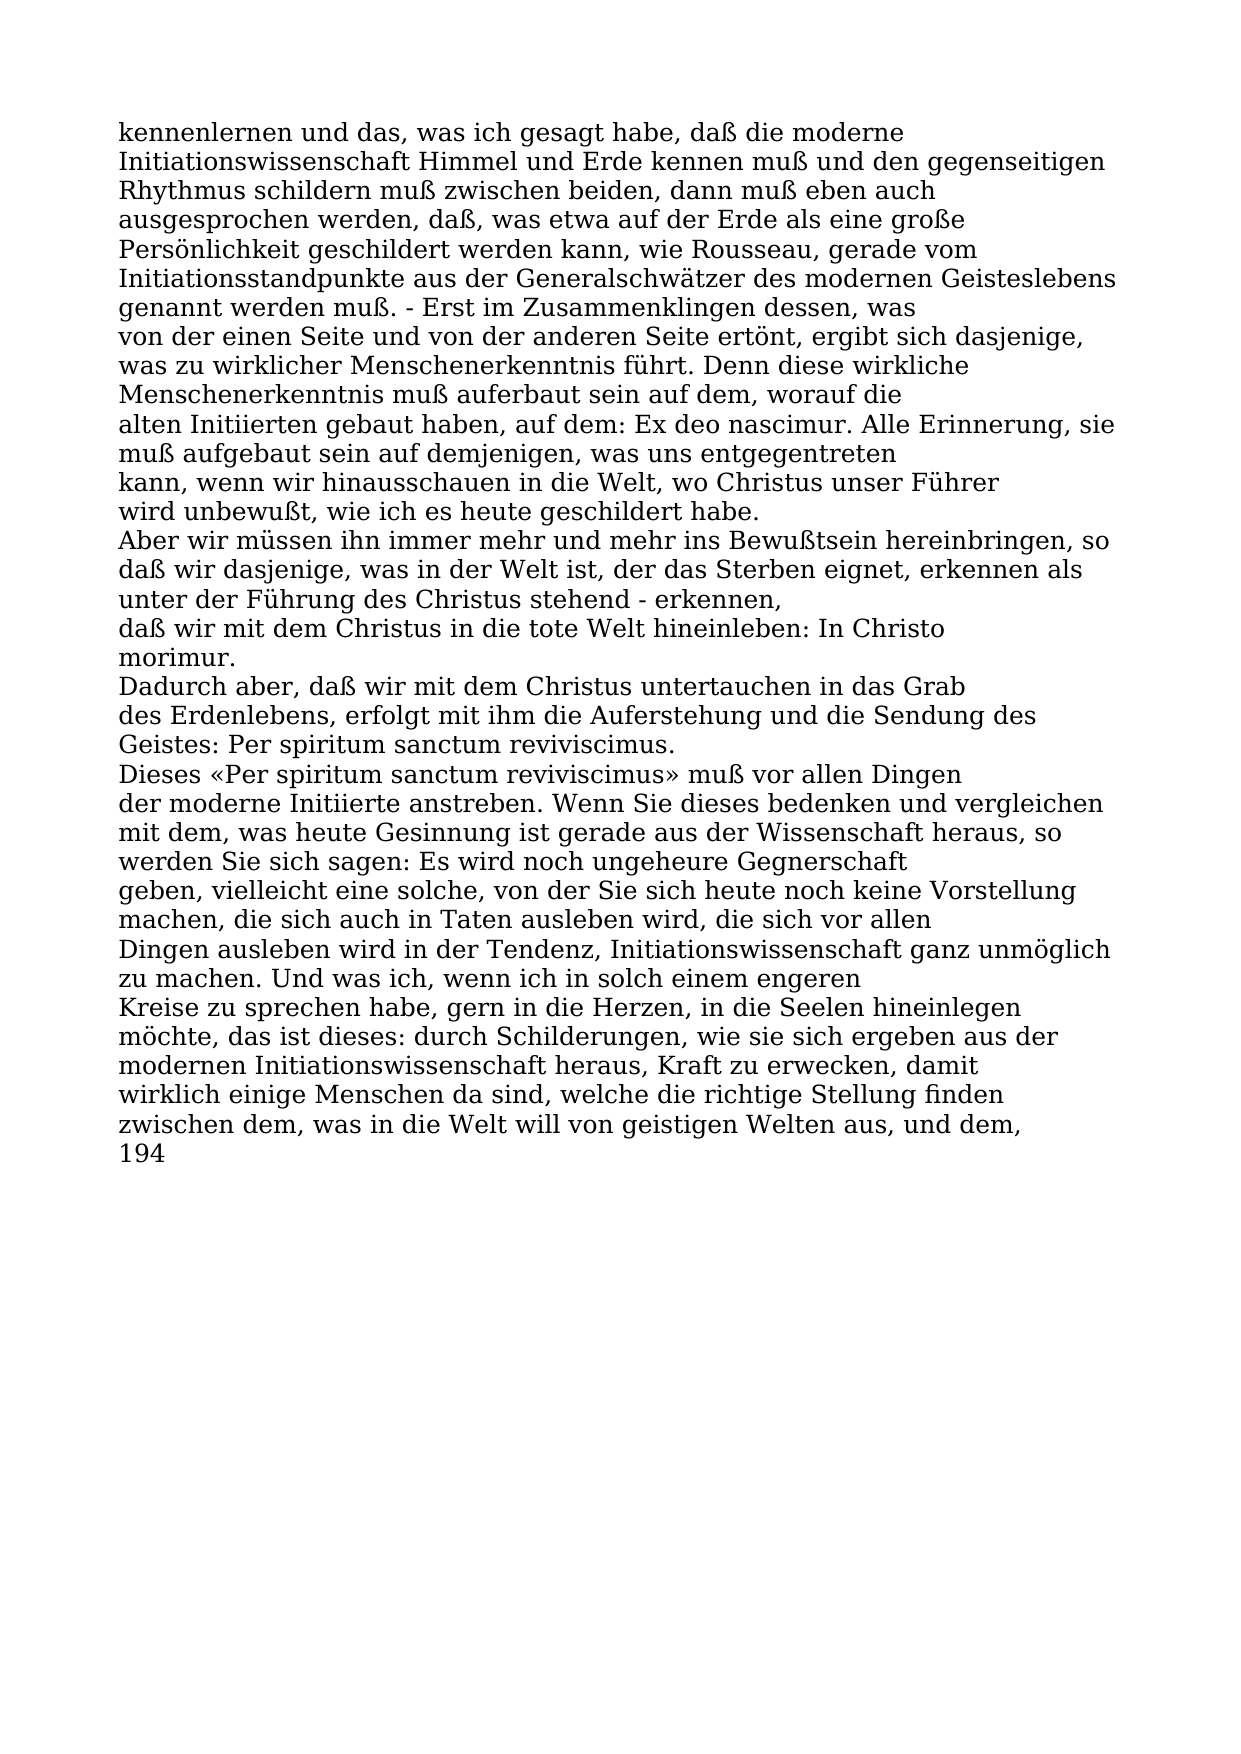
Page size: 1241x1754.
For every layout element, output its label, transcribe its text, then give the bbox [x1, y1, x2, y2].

text modernen Initiationswissenschaft heraus, Kraft zu erwecken, damit [118, 1051, 1122, 1081]
text von der einen Seite und von der anderen Seite ertönt, ergibt sich dasjenige, was zu wirklicher Menschenerkenntnis führt. Denn diese wirkliche Menschenerkenntnis muß auferbaut sein auf dem, worauf die [118, 322, 1122, 410]
text Dieses «Per spiritum sanctum reviviscimus» muß vor allen Dingen [118, 760, 1122, 789]
text Aber wir müssen ihn immer mehr und mehr ins Bewußtsein hereinbringen, so daß wir dasjenige, was in der Welt ist, der das Sterben eignet, erkennen als unter der Führung des Christus stehend - erkennen, [118, 526, 1122, 614]
text möchte, das ist dieses: durch Schilderungen, wie sie sich ergeben aus der [118, 1022, 1122, 1051]
text alten Initiierten gebaut haben, auf dem: Ex deo nascimur. Alle Erinnerung, sie muß aufgebaut sein auf demjenigen, was uns entgegentreten [118, 410, 1122, 468]
text daß wir mit dem Christus in die tote Welt hineinleben: In Christo [118, 614, 1122, 643]
text der moderne Initiierte anstreben. Wenn Sie dieses bedenken und vergleichen mit dem, was heute Gesinnung ist gerade aus der Wissenschaft heraus, so werden Sie sich sagen: Es wird noch ungeheure Gegnerschaft [118, 789, 1122, 876]
text geben, vielleicht eine solche, von der Sie sich heute noch keine Vorstellung machen, die sich auch in Taten ausleben wird, die sich vor allen [118, 876, 1122, 935]
text Geistes: Per spiritum sanctum reviviscimus. [118, 731, 1122, 760]
text Kreise zu sprechen habe, gern in die Herzen, in die Seelen hineinlegen [118, 993, 1122, 1022]
text 194 [118, 1139, 1122, 1168]
text wirklich einige Menschen da sind, welche die richtige Stellung finden [118, 1081, 1122, 1110]
text des Erdenlebens, erfolgt mit ihm die Auferstehung und die Sendung des [118, 701, 1122, 731]
text kann, wenn wir hinausschauen in die Welt, wo Christus unser Führer [118, 468, 1122, 497]
text Dingen ausleben wird in der Tendenz, Initiationswissenschaft ganz unmöglich zu machen. Und was ich, wenn ich in solch einem engeren [118, 935, 1122, 993]
text zwischen dem, was in die Welt will von geistigen Welten aus, und dem, [118, 1110, 1122, 1139]
text kennenlernen und das, was ich gesagt habe, daß die moderne Initiationswissenschaft Himmel und Erde kennen muß und den gegenseitigen Rhythmus schildern muß zwischen beiden, dann muß eben auch [118, 118, 1122, 206]
text Dadurch aber, daß wir mit dem Christus untertauchen in das Grab [118, 672, 1122, 701]
text morimur. [118, 643, 1122, 672]
text wird unbewußt, wie ich es heute geschildert habe. [118, 497, 1122, 526]
text ausgesprochen werden, daß, was etwa auf der Erde als eine große Persönlichkeit geschildert werden kann, wie Rousseau, gerade vom Initiationsstandpunkte aus der Generalschwätzer des modernen Geisteslebens genannt werden muß. - Erst im Zusammenklingen dessen, was [118, 206, 1122, 322]
